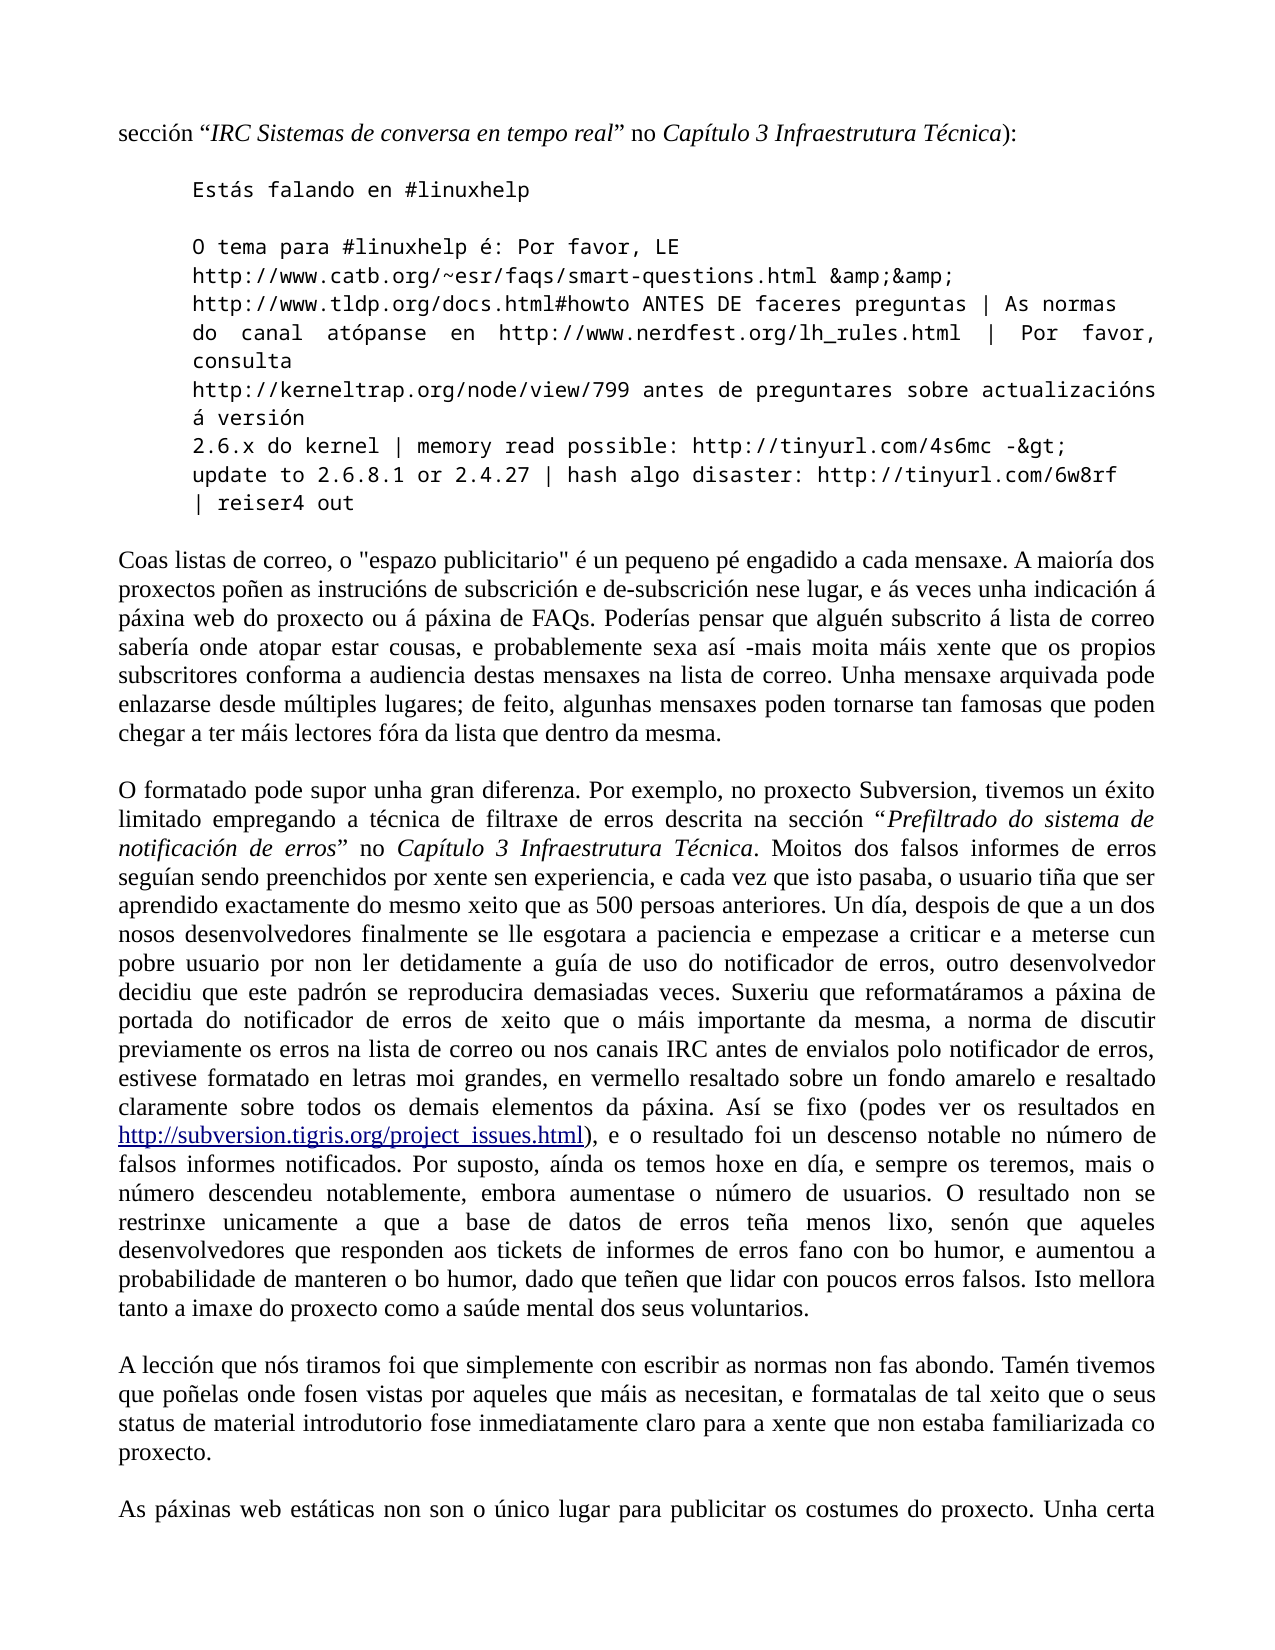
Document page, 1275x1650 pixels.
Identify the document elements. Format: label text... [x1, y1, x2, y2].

text 2.6.x do kernel | memory read possible: http://tinyurl.com/4s6mc -&gt; [192, 432, 1157, 460]
text http://www.tldp.org/docs.html#howto ANTES DE faceres preguntas | As normas [192, 289, 1157, 318]
text http://kerneltrap.org/node/view/799 antes de preguntares sobre actualizacións á versión [192, 375, 1157, 432]
text update to 2.6.8.1 or 2.4.27 | hash algo disaster: http://tinyurl.com/6w8rf [192, 460, 1157, 488]
text http://www.catb.org/~esr/faqs/smart-questions.html &amp;&amp; [192, 261, 1157, 289]
text Estás falando en #linuxhelp [192, 176, 1157, 204]
text | reiser4 out [192, 488, 1157, 517]
text Coas listas de correo, o "espazo publicitario" é un pequeno pé engadido a cada mensaxe. A maioría dos proxectos poñen as instrucións de subscrición e de-subscrición nese lugar, e ás veces unha indicación á páxina web do proxecto ou á páxina de FAQs. Poderías pensar que alguén subscrito á lista de correo sabería onde atopar estar cousas, e probablemente sexa así -mais moita máis xente que os propios subscritores conforma a audiencia destas mensaxes na lista de correo. Unha mensaxe arquivada pode enlazarse desde múltiples lugares; de feito, algunhas mensaxes poden tornarse tan famosas que poden chegar a ter máis lectores fóra da lista que dentro da mesma. [118, 545, 1157, 747]
text A lección que nós tiramos foi que simplemente con escribir as normas non fas abondo. Tamén tivemos que poñelas onde fosen vistas por aqueles que máis as necesitan, e formatalas de tal xeito que o seus status de material introdutorio fose inmediatamente claro para a xente que non estaba familiarizada co proxecto. [118, 1350, 1157, 1465]
text O tema para #linuxhelp é: Por favor, LE [192, 232, 1157, 261]
text As páxinas web estáticas non son o único lugar para publicitar os costumes do proxecto. Unha certa [118, 1494, 1157, 1523]
text sección “IRC Sistemas de conversa en tempo real” no Capítulo 3 Infraestrutura Técnica): [118, 118, 1157, 147]
text do canal atópanse en http://www.nerdfest.org/lh_rules.html | Por favor, consulta [192, 318, 1157, 375]
text O formatado pode supor unha gran diferenza. Por exemplo, no proxecto Subversion, tivemos un éxito limitado empregando a técnica de filtraxe de erros descrita na sección “Prefiltrado do sistema de notificación de erros” no Capítulo 3 Infraestrutura Técnica. Moitos dos falsos informes de erros seguían sendo preenchidos por xente sen experiencia, e cada vez que isto pasaba, o usuario tiña que ser aprendido exactamente do mesmo xeito que as 500 persoas anteriores. Un día, despois de que a un dos nosos desenvolvedores finalmente se lle esgotara a paciencia e empezase a criticar e a meterse cun pobre usuario por non ler detidamente a guía de uso do notificador de erros, outro desenvolvedor decidiu que este padrón se reproducira demasiadas veces. Suxeriu que reformatáramos a páxina de portada do notificador de erros de xeito que o máis importante da mesma, a norma de discutir previamente os erros na lista de correo ou nos canais IRC antes de envialos polo notificador de erros, estivese formatado en letras moi grandes, en vermello resaltado sobre un fondo amarelo e resaltado claramente sobre todos os demais elementos da páxina. Así se fixo (podes ver os resultados en http://subversion.tigris.org/project_issues.html), e o resultado foi un descenso notable no número de falsos informes notificados. Por suposto, aínda os temos hoxe en día, e sempre os teremos, mais o número descendeu notablemente, embora aumentase o número de usuarios. O resultado non se restrinxe unicamente a que a base de datos de erros teña menos lixo, senón que aqueles desenvolvedores que responden aos tickets de informes de erros fano con bo humor, e aumentou a probabilidade de manteren o bo humor, dado que teñen que lidar con poucos erros falsos. Isto mellora tanto a imaxe do proxecto como a saúde mental dos seus voluntarios. [118, 775, 1157, 1322]
